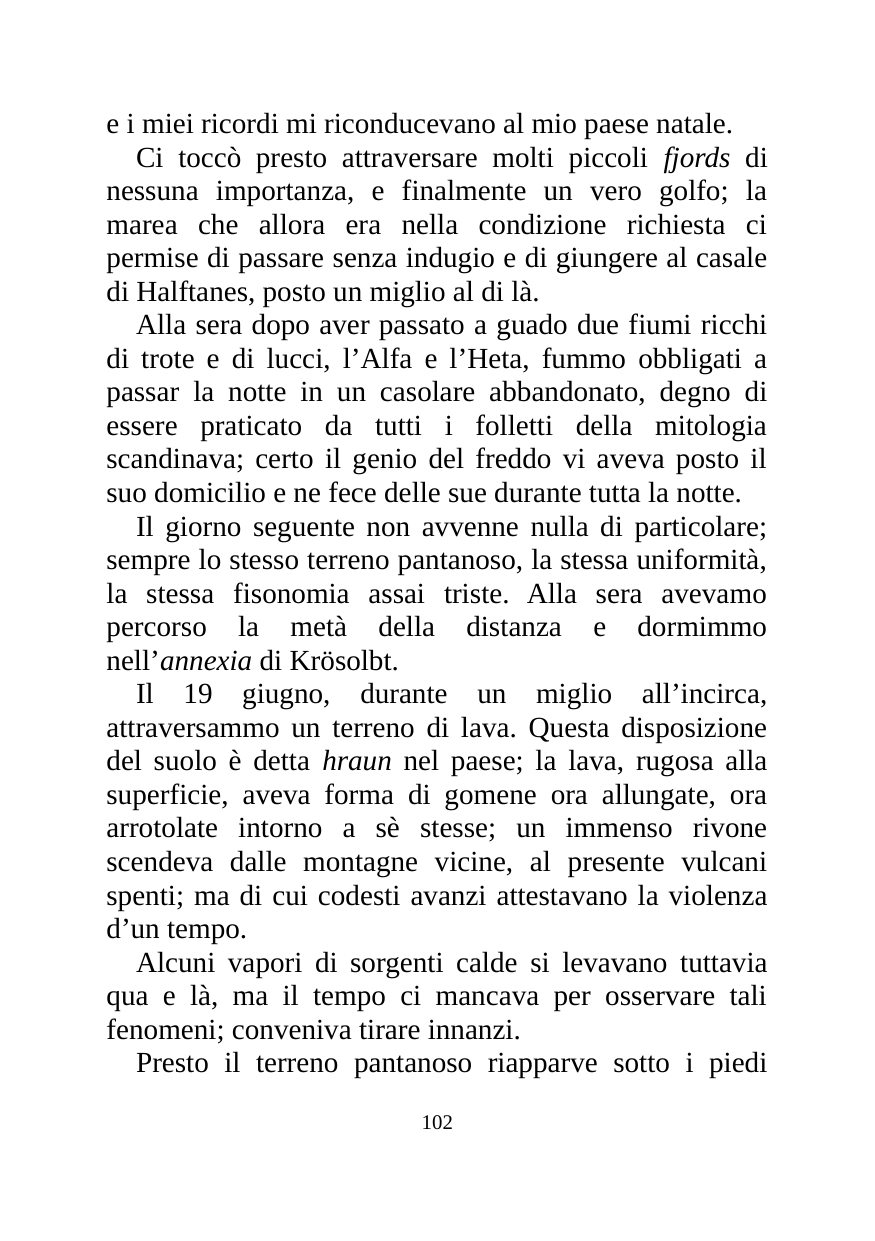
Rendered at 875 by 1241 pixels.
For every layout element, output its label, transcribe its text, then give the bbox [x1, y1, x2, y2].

text Alcuni vapori di sorgenti calde si levavano tuttavia qua e là, ma il tempo ci mancava per osservare tali fenomeni; conveniva tirare innanzi. [106, 945, 768, 1045]
text e i miei ricordi mi riconducevano al mio paese natale. [106, 106, 768, 140]
text Alla sera dopo aver passato a guado due fiumi ricchi di trote e di lucci, l’Alfa e l’Heta, fummo obbligati a passar la notte in un casolare abbandonato, degno di essere praticato da tutti i folletti della mitologia scandinava; certo il genio del freddo vi aveva posto il suo domicilio e ne fece delle sue durante tutta la notte. [106, 307, 768, 509]
text Presto il terreno pantanoso riapparve sotto i piedi [106, 1045, 768, 1079]
text Ci toccò presto attraversare molti piccoli fjords di nessuna importanza, e finalmente un vero golfo; la marea che allora era nella condizione richiesta ci permise di passare senza indugio e di giungere al casale di Halftanes, posto un miglio al di là. [106, 140, 768, 307]
text Il 19 giugno, durante un miglio all’incirca, attraversammo un terreno di lava. Questa disposizione del suolo è detta hraun nel paese; la lava, rugosa alla superficie, aveva forma di gomene ora allungate, ora arrotolate intorno a sè stesse; un immenso rivone scendeva dalle montagne vicine, al presente vulcani spenti; ma di cui codesti avanzi attestavano la violenza d’un tempo. [106, 676, 768, 945]
text Il giorno seguente non avvenne nulla di particolare; sempre lo stesso terreno pantanoso, la stessa uniformità, la stessa fisonomia assai triste. Alla sera avevamo percorso la metà della distanza e dormimmo nell’annexia di Krösolbt. [106, 509, 768, 676]
